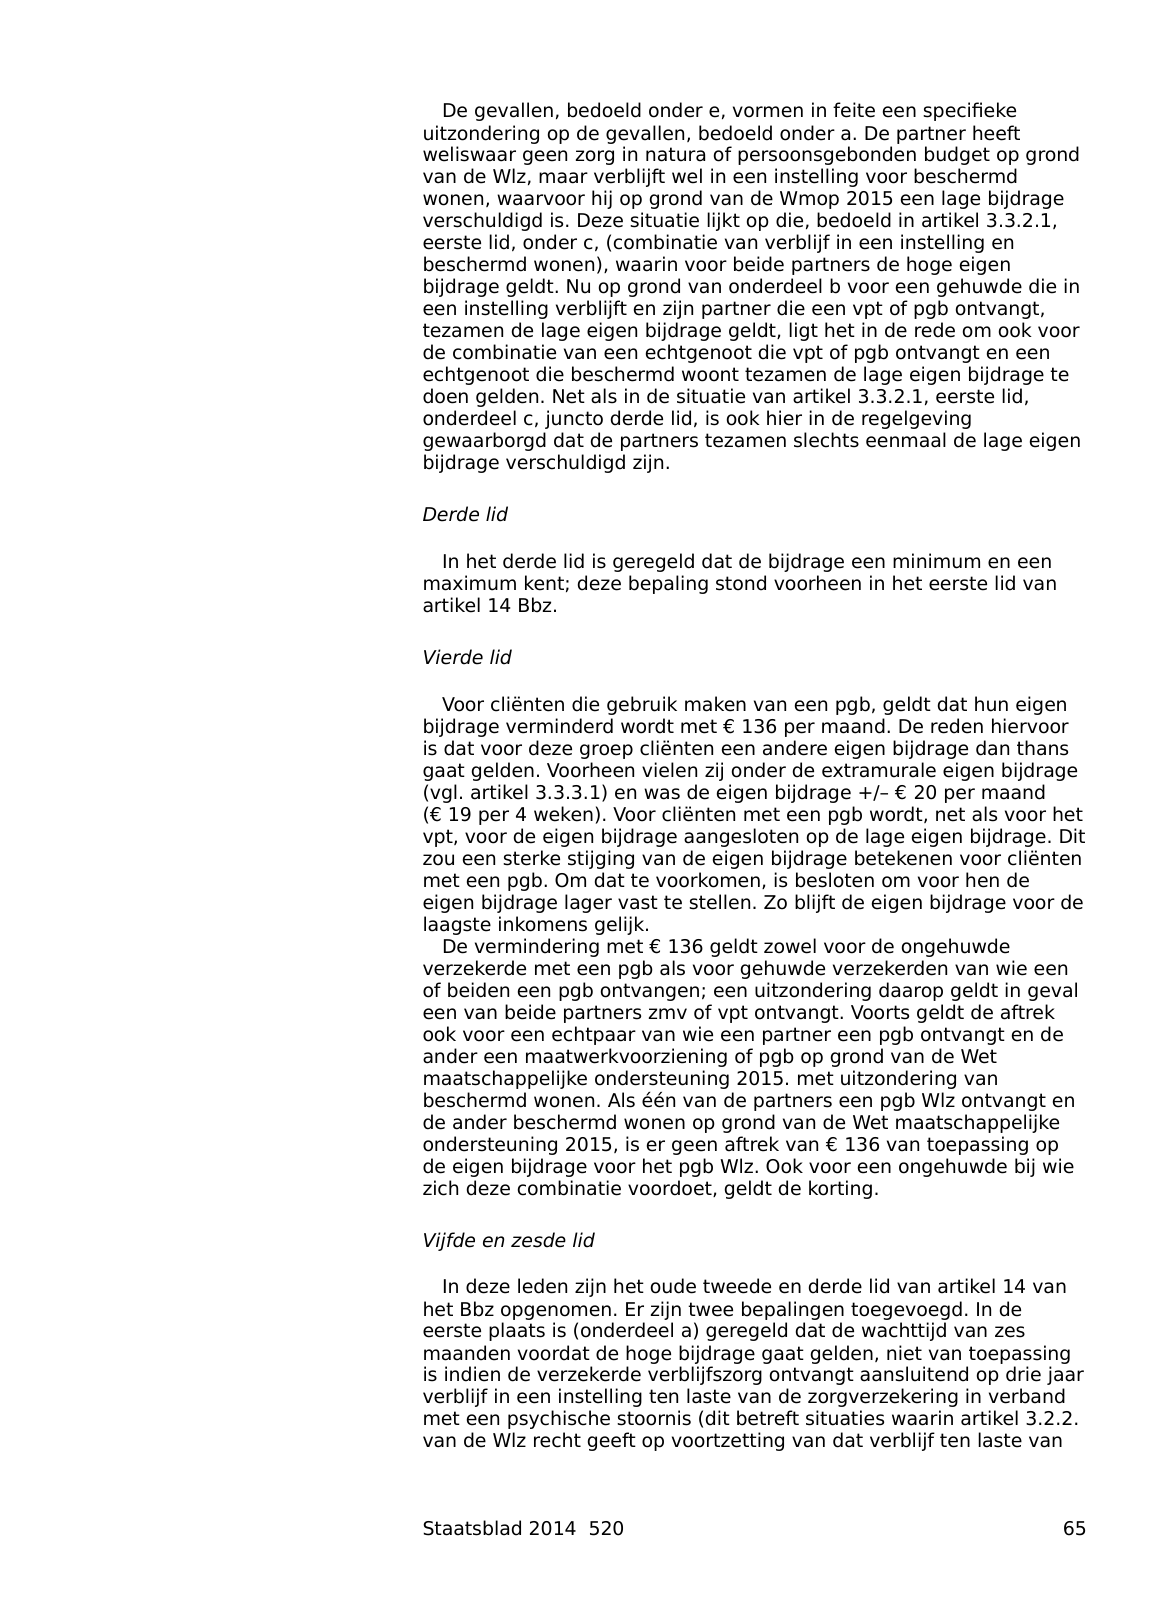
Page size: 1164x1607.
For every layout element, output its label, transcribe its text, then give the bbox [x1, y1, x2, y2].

text De vermindering met € 136 geldt zowel voor de ongehuwde verzekerde met een pgb als voor gehuwde verzekerden van wie een of beiden een pgb ontvangen; een uitzondering daarop geldt in geval een van beide partners zmv of vpt ontvangt. Voorts geldt de aftrek ook voor een echtpaar van wie een partner een pgb ontvangt en de ander een maatwerkvoorziening of pgb op grond van de Wet maatschappelijke ondersteuning 2015. met uitzondering van beschermd wonen. Als één van de partners een pgb Wlz ontvangt en de ander beschermd wonen op grond van de Wet maatschappelijke ondersteuning 2015, is er geen aftrek van € 136 van toepassing op de eigen bijdrage voor het pgb Wlz. Ook voor een ongehuwde bij wie zich deze combinatie voordoet, geldt de korting. [422, 936, 1087, 1199]
subtitle Derde lid [422, 504, 1087, 526]
subtitle Vierde lid [422, 647, 1087, 669]
subtitle Vijfde en zesde lid [422, 1229, 1087, 1251]
text In het derde lid is geregeld dat de bijdrage een minimum en een maximum kent; deze bepaling stond voorheen in het eerste lid van artikel 14 Bbz. [422, 551, 1087, 617]
text De gevallen, bedoeld onder e, vormen in feite een specifieke uitzondering op de gevallen, bedoeld onder a. De partner heeft weliswaar geen zorg in natura of persoonsgebonden budget op grond van de Wlz, maar verblijft wel in een instelling voor beschermd wonen, waarvoor hij op grond van de Wmop 2015 een lage bijdrage verschuldigd is. Deze situatie lijkt op die, bedoeld in artikel 3.3.2.1, eerste lid, onder c, (combinatie van verblijf in een instelling en beschermd wonen), waarin voor beide partners de hoge eigen bijdrage geldt. Nu op grond van onderdeel b voor een gehuwde die in een instelling verblijft en zijn partner die een vpt of pgb ontvangt, tezamen de lage eigen bijdrage geldt, ligt het in de rede om ook voor de combinatie van een echtgenoot die vpt of pgb ontvangt en een echtgenoot die beschermd woont tezamen de lage eigen bijdrage te doen gelden. Net als in de situatie van artikel 3.3.2.1, eerste lid, onderdeel c, juncto derde lid, is ook hier in de regelgeving gewaarborgd dat de partners tezamen slechts eenmaal de lage eigen bijdrage verschuldigd zijn. [422, 100, 1087, 474]
text In deze leden zijn het oude tweede en derde lid van artikel 14 van het Bbz opgenomen. Er zijn twee bepalingen toegevoegd. In de eerste plaats is (onderdeel a) geregeld dat de wachttijd van zes maanden voordat de hoge bijdrage gaat gelden, niet van toepassing is indien de verzekerde verblijfszorg ontvangt aansluitend op drie jaar verblijf in een instelling ten laste van de zorgverzekering in verband met een psychische stoornis (dit betreft situaties waarin artikel 3.2.2. van de Wlz recht geeft op voortzetting van dat verblijf ten laste van [422, 1276, 1087, 1452]
text Voor cliënten die gebruik maken van een pgb, geldt dat hun eigen bijdrage verminderd wordt met € 136 per maand. De reden hiervoor is dat voor deze groep cliënten een andere eigen bijdrage dan thans gaat gelden. Voorheen vielen zij onder de extramurale eigen bijdrage (vgl. artikel 3.3.3.1) en was de eigen bijdrage +/– € 20 per maand (€ 19 per 4 weken). Voor cliënten met een pgb wordt, net als voor het vpt, voor de eigen bijdrage aangesloten op de lage eigen bijdrage. Dit zou een sterke stijging van de eigen bijdrage betekenen voor cliënten met een pgb. Om dat te voorkomen, is besloten om voor hen de eigen bijdrage lager vast te stellen. Zo blijft de eigen bijdrage voor de laagste inkomens gelijk. [422, 694, 1087, 936]
